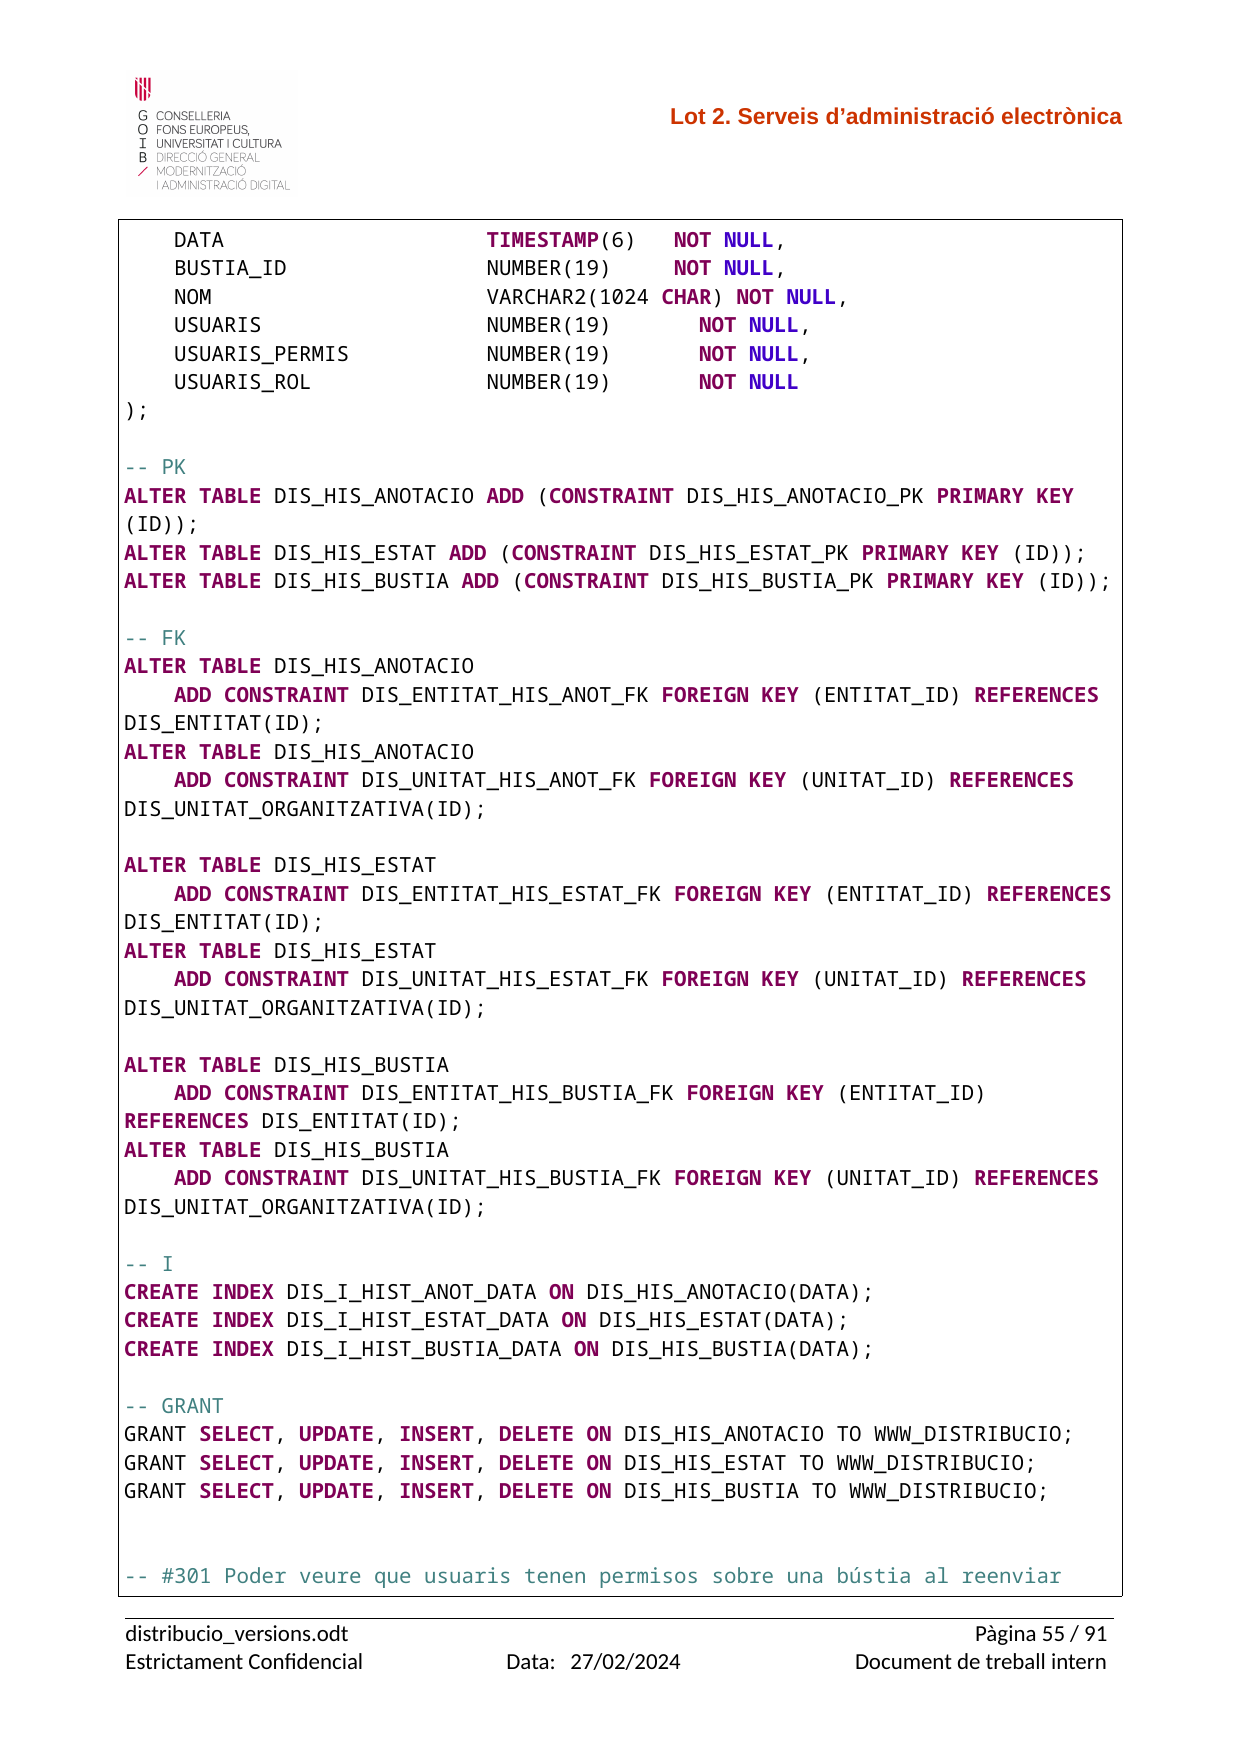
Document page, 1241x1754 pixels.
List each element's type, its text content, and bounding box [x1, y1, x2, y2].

table_header DATA TIMESTAMP(6) NOT NULL, BUSTIA_ID NUMBER(19) NOT NULL, NOM VARCHAR2(1024 CHAR) NOT NULL, USUARIS NUMBER(19) NOT NULL, USUARIS_PERMIS NUMBER(19) NOT NULL, USUARIS_ROL NUMBER(19) NOT NULL ); -- PK ALTER TABLE DIS_HIS_ANOTACIO ADD (CONSTRAINT DIS_HIS_ANOTACIO_PK PRIMARY KEY (ID)); ALTER TABLE DIS_HIS_ESTAT ADD (CONSTRAINT DIS_HIS_ESTAT_PK PRIMARY KEY (ID)); ALTER TABLE DIS_HIS_BUSTIA ADD (CONSTRAINT DIS_HIS_BUSTIA_PK PRIMARY KEY (ID)); -- FK ALTER TABLE DIS_HIS_ANOTACIO ADD CONSTRAINT DIS_ENTITAT_HIS_ANOT_FK FOREIGN KEY (ENTITAT_ID) REFERENCES DIS_ENTITAT(ID); ALTER TABLE DIS_HIS_ANOTACIO ADD CONSTRAINT DIS_UNITAT_HIS_ANOT_FK FOREIGN KEY (UNITAT_ID) REFERENCES DIS_UNITAT_ORGANITZATIVA(ID); ALTER TABLE DIS_HIS_ESTAT ADD CONSTRAINT DIS_ENTITAT_HIS_ESTAT_FK FOREIGN KEY (ENTITAT_ID) REFERENCES DIS_ENTITAT(ID); ALTER TABLE DIS_HIS_ESTAT ADD CONSTRAINT DIS_UNITAT_HIS_ESTAT_FK FOREIGN KEY (UNITAT_ID) REFERENCES DIS_UNITAT_ORGANITZATIVA(ID); ALTER TABLE DIS_HIS_BUSTIA ADD CONSTRAINT DIS_ENTITAT_HIS_BUSTIA_FK FOREIGN KEY (ENTITAT_ID) REFERENCES DIS_ENTITAT(ID); ALTER TABLE DIS_HIS_BUSTIA ADD CONSTRAINT DIS_UNITAT_HIS_BUSTIA_FK FOREIGN KEY (UNITAT_ID) REFERENCES DIS_UNITAT_ORGANITZATIVA(ID); -- I CREATE INDEX DIS_I_HIST_ANOT_DATA ON DIS_HIS_ANOTACIO(DATA); CREATE INDEX DIS_I_HIST_ESTAT_DATA ON DIS_HIS_ESTAT(DATA); CREATE INDEX DIS_I_HIST_BUSTIA_DATA ON DIS_HIS_BUSTIA(DATA); -- GRANT GRANT SELECT, UPDATE, INSERT, DELETE ON DIS_HIS_ANOTACIO TO WWW_DISTRIBUCIO; GRANT SELECT, UPDATE, INSERT, DELETE ON DIS_HIS_ESTAT TO WWW_DISTRIBUCIO; GRANT SELECT, UPDATE, INSERT, DELETE ON DIS_HIS_BUSTIA TO WWW_DISTRIBUCIO; -- #301 Poder veure que usuaris tenen permisos sobre una bústia al reenviar [119, 220, 1122, 1596]
picture [126, 70, 299, 197]
